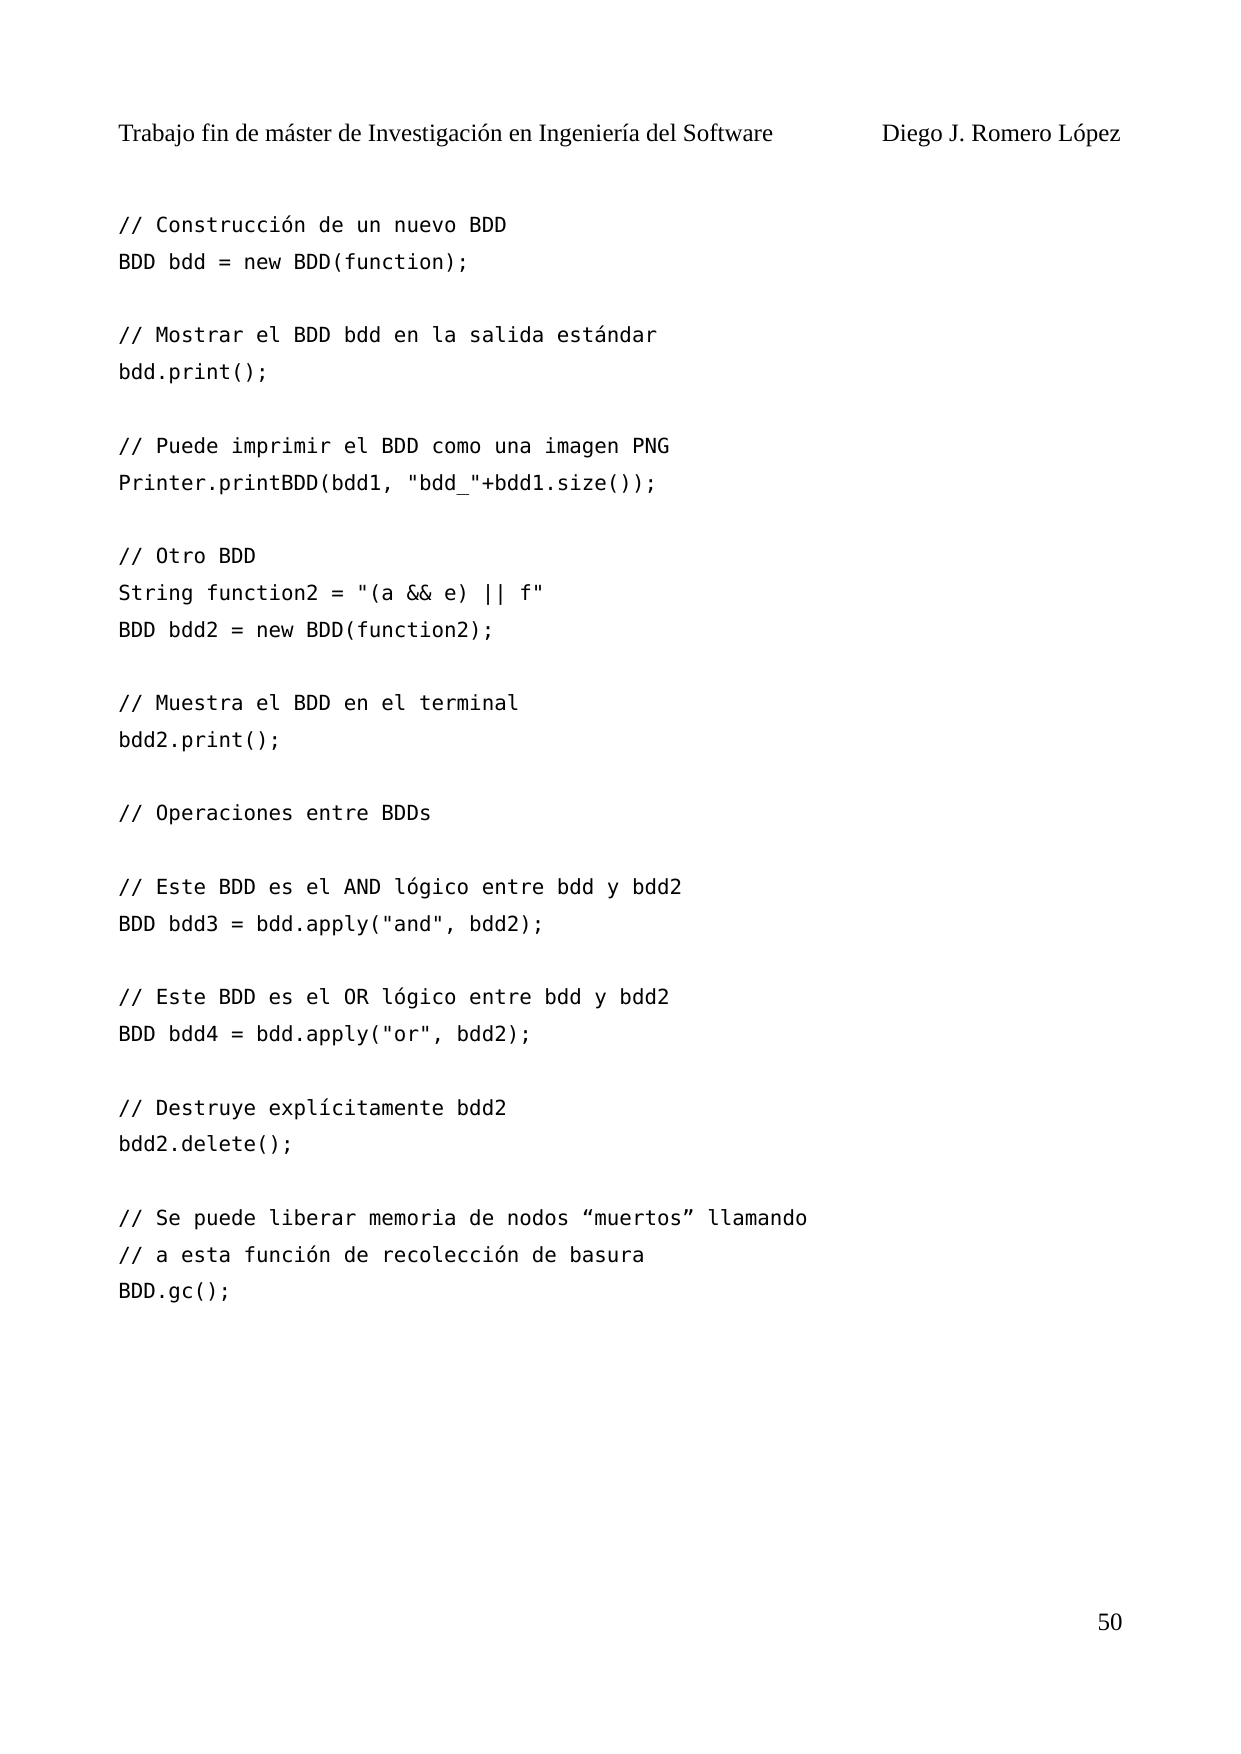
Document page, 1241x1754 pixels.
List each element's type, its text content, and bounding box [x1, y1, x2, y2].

text BDD bdd2 = new BDD(function2); [118, 618, 1122, 642]
text bdd2.print(); [118, 728, 1122, 752]
text BDD bdd4 = bdd.apply("or", bdd2); [118, 1022, 1122, 1046]
text // a esta función de recolección de basura [118, 1243, 1122, 1267]
text // Otro BDD [118, 544, 1122, 568]
text // Mostrar el BDD bdd en la salida estándar [118, 323, 1122, 348]
text BDD bdd = new BDD(function); [118, 250, 1122, 274]
text // Operaciones entre BDDs [118, 801, 1122, 826]
text Printer.printBDD(bdd1, "bdd_"+bdd1.size()); [118, 471, 1122, 495]
text // Muestra el BDD en el terminal [118, 691, 1122, 715]
text bdd2.delete(); [118, 1132, 1122, 1157]
text BDD bdd3 = bdd.apply("and", bdd2); [118, 912, 1122, 936]
text // Construcción de un nuevo BDD [118, 213, 1122, 237]
text // Se puede liberar memoria de nodos “muertos” llamando [118, 1206, 1122, 1230]
text // Este BDD es el AND lógico entre bdd y bdd2 [118, 875, 1122, 899]
text BDD.gc(); [118, 1279, 1122, 1304]
text String function2 = "(a && e) || f" [118, 581, 1122, 605]
text // Puede imprimir el BDD como una imagen PNG [118, 434, 1122, 458]
text // Este BDD es el OR lógico entre bdd y bdd2 [118, 985, 1122, 1009]
text // Destruye explícitamente bdd2 [118, 1096, 1122, 1120]
text bdd.print(); [118, 360, 1122, 384]
